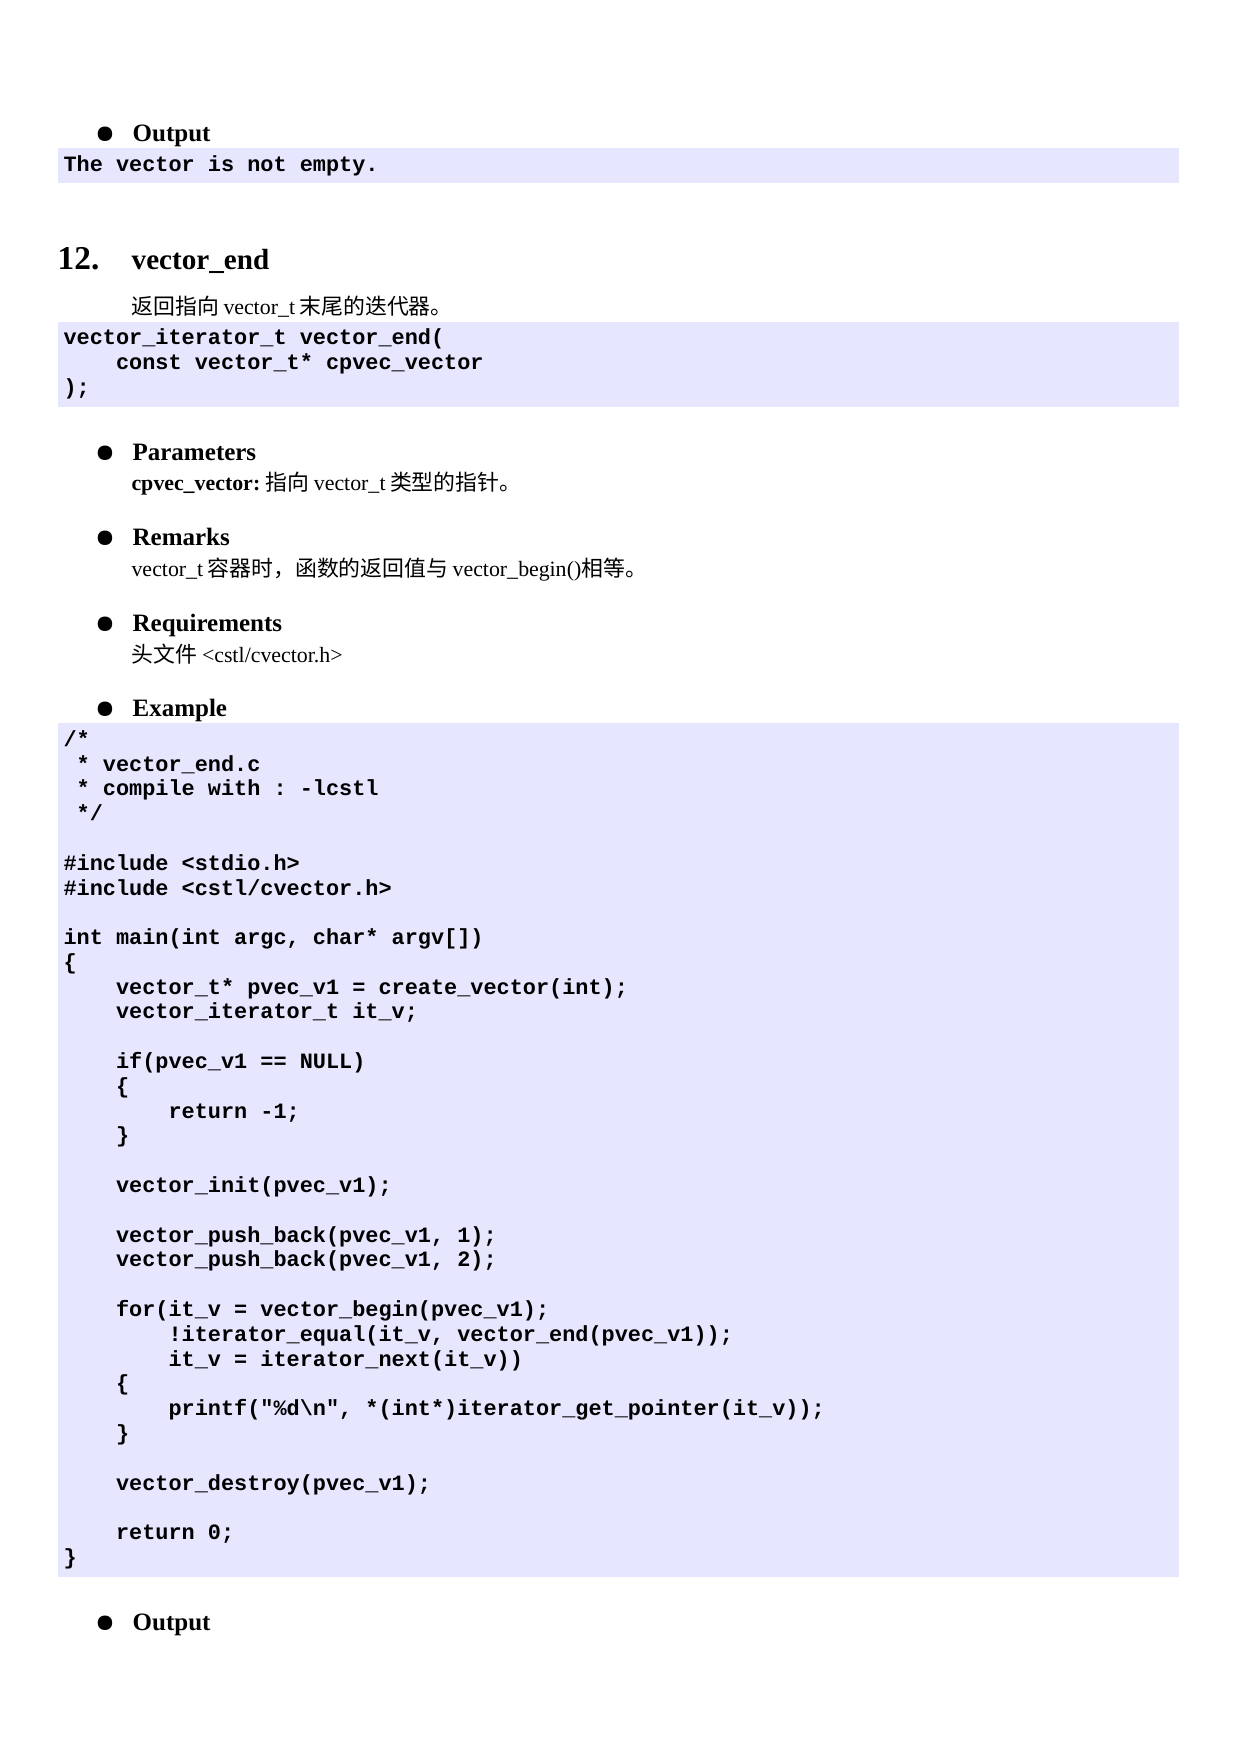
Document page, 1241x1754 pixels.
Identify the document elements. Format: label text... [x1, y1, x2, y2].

text 返回指向vector_t末尾的迭代器。 [57, 289, 1179, 321]
subtitle vector_end [57, 238, 1179, 276]
list Example [95, 693, 1179, 722]
text vector_t容器时，函数的返回值与vector_begin()相等。 [57, 551, 1179, 583]
list Output [95, 118, 1179, 147]
list Requirements [95, 608, 1179, 637]
table_header /* * vector_end.c * compile with : -lcstl */ #include <stdio.h> #include <cstl/cvector.h> int main(int argc, char* argv[]) { vector_t* pvec_v1 = create_vector(int); vector_iterator_t it_v; if(pvec_v1 == NULL) { return -1; } vector_init(pvec_v1); vector_push_back(pvec_v1, 1); vector_push_back(pvec_v1, 2); for(it_v = vector_begin(pvec_v1); !iterator_equal(it_v, vector_end(pvec_v1)); it_v = iterator_next(it_v)) { printf("%d\n", *(int*)iterator_get_pointer(it_v)); } vector_destroy(pvec_v1); return 0; } [58, 723, 1179, 1577]
list Parameters [95, 437, 1179, 465]
list Output [95, 1607, 1179, 1635]
table_header The vector is not empty. [58, 148, 1179, 183]
text cpvec_vector: 指向vector_t类型的指针。 [57, 465, 1179, 497]
table_header vector_iterator_t vector_end( const vector_t* cpvec_vector ); [58, 322, 1179, 407]
list Remarks [95, 522, 1179, 551]
text 头文件 <cstl/cvector.h> [57, 637, 1179, 668]
